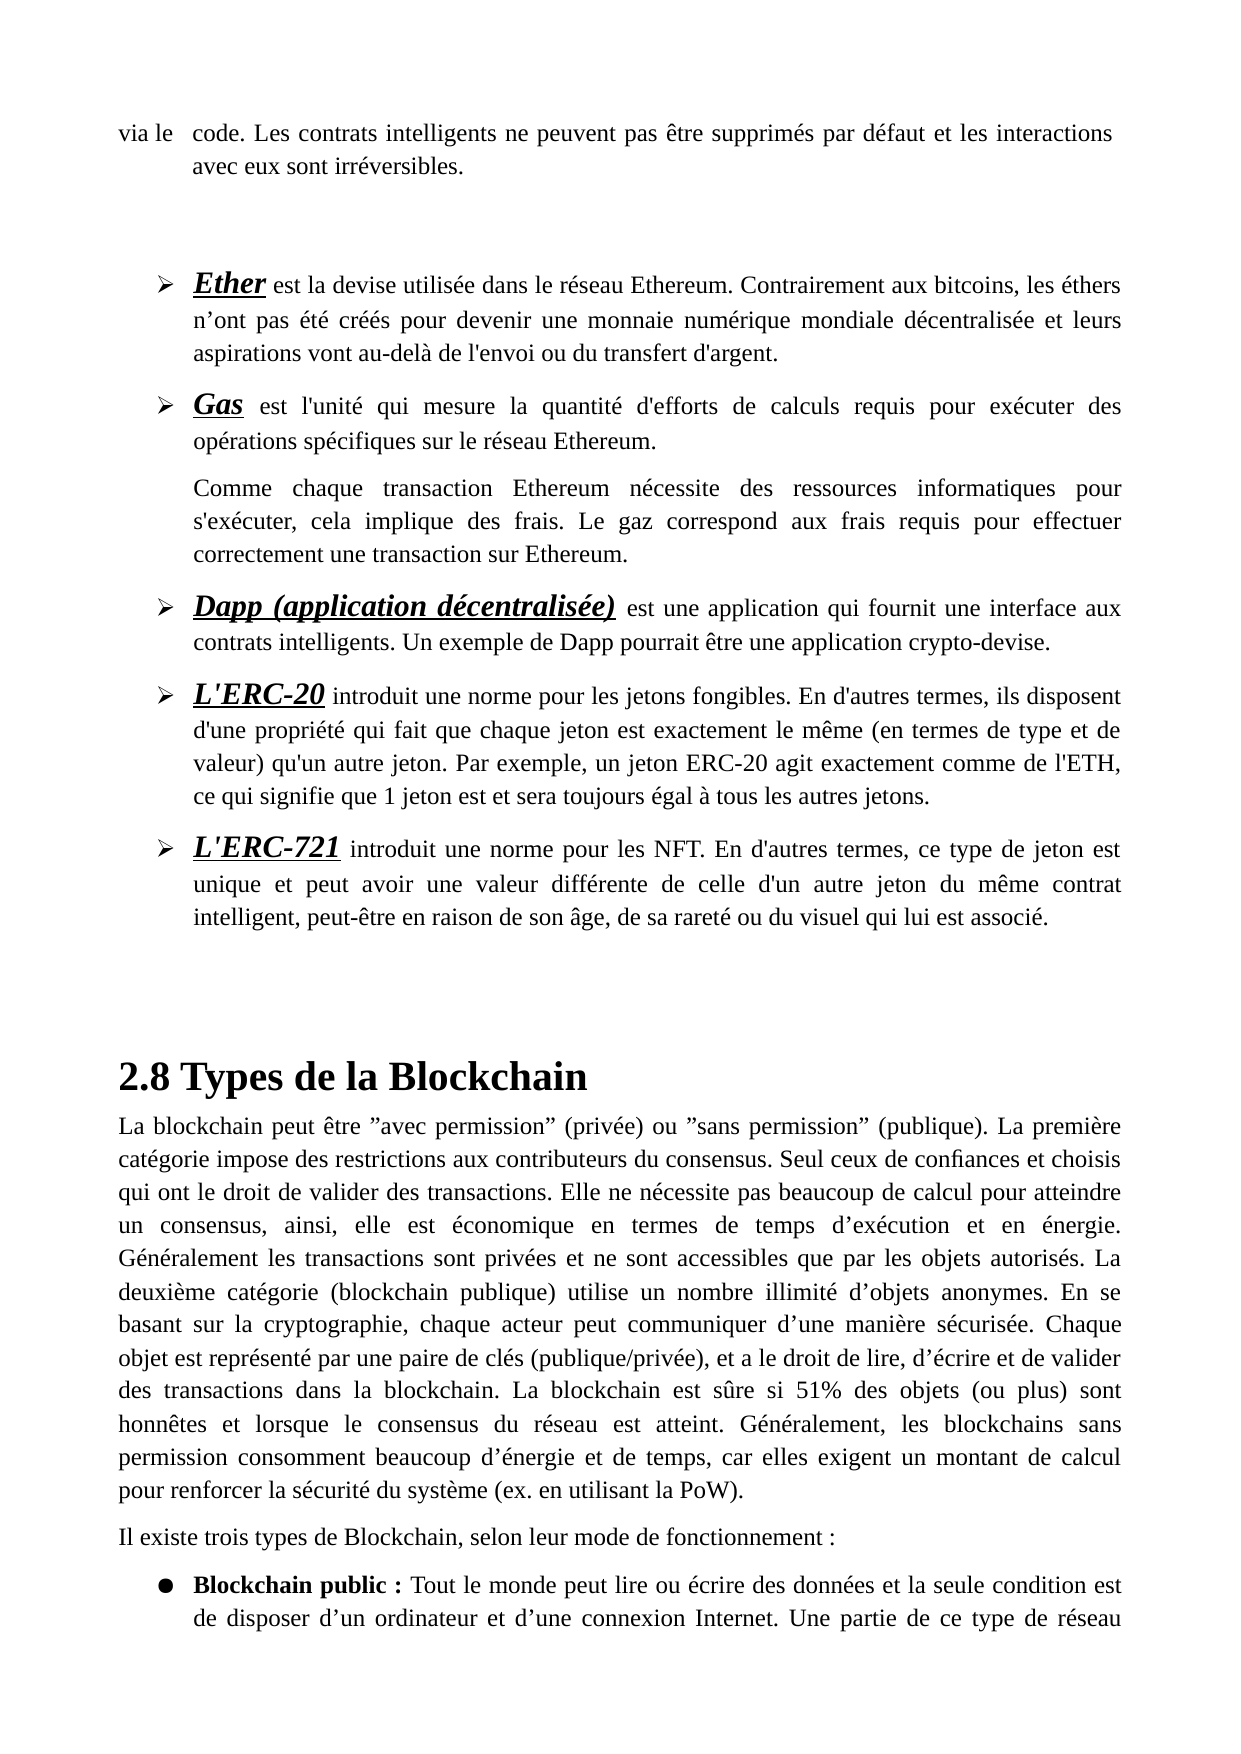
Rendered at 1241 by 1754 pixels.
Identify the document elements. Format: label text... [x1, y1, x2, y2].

subtitle 2.8 Types de la Blockchain [118, 1051, 1122, 1099]
text La blockchain peut être ”avec permission” (privée) ou ”sans permission” (publique). La première catégorie impose des restrictions aux contributeurs du consensus. Seul ceux de conﬁances et choisis qui ont le droit de valider des transactions. Elle ne nécessite pas beaucoup de calcul pour atteindre un consensus, ainsi, elle est économique en termes de temps d’exécution et en énergie. Généralement les transactions sont privées et ne sont accessibles que par les objets autorisés. La deuxième catégorie (blockchain publique) utilise un nombre illimité d’objets anonymes. En se basant sur la cryptographie, chaque acteur peut communiquer d’une manière sécurisée. Chaque objet est représenté par une paire de clés (publique/privée), et a le droit de lire, d’écrire et de valider des transactions dans la blockchain. La blockchain est sûre si 51% des objets (ou plus) sont honnêtes et lorsque le consensus du réseau est atteint. Généralement, les blockchains sans permission consomment beaucoup d’énergie et de temps, car elles exigent un montant de calcul pour renforcer la sécurité du système (ex. en utilisant la PoW). [118, 1111, 1122, 1503]
list Comme chaque transaction Ethereum nécessite des ressources informatiques pour s'exécuter, cela implique des frais. Le gaz correspond aux frais requis pour effectuer correctement une transaction sur Ethereum. [156, 473, 1122, 568]
list Ether est la devise utilisée dans le réseau Ethereum. Contrairement aux bitcoins, les éthers n’ont pas été créés pour devenir une monnaie numérique mondiale décentralisée et leurs aspirations vont au-delà de l'envoi ou du transfert d'argent. [156, 265, 1122, 367]
list L'ERC-721 introduit une norme pour les NFT. En d'autres termes, ce type de jeton est unique et peut avoir une valeur différente de celle d'un autre jeton du même contrat intelligent, peut-être en raison de son âge, de sa rareté ou du visuel qui lui est associé. [156, 829, 1122, 931]
list Blockchain public : Tout le monde peut lire ou écrire des données et la seule condition est de disposer d’un ordinateur et d’une connexion Internet. Une partie de ce type de réseau [156, 1570, 1122, 1632]
text via le code. Les contrats intelligents ne peuvent pas être supprimés par défaut et les interactions avec eux sont irréversibles. [118, 118, 1122, 180]
list L'ERC-20 introduit une norme pour les jetons fongibles. En d'autres termes, ils disposent d'une propriété qui fait que chaque jeton est exactement le même (en termes de type et de valeur) qu'un autre jeton. Par exemple, un jeton ERC-20 agit exactement comme de l'ETH, ce qui signifie que 1 jeton est et sera toujours égal à tous les autres jetons. [156, 675, 1122, 810]
list Dapp (application décentralisée) est une application qui fournit une interface aux contrats intelligents. Un exemple de Dapp pourrait être une application crypto-devise. [156, 587, 1122, 656]
text Il existe trois types de Blockchain, selon leur mode de fonctionnement : [118, 1522, 1122, 1551]
list Gas est l'unité qui mesure la quantité d'efforts de calculs requis pour exécuter des opérations spécifiques sur le réseau Ethereum. [156, 386, 1122, 454]
